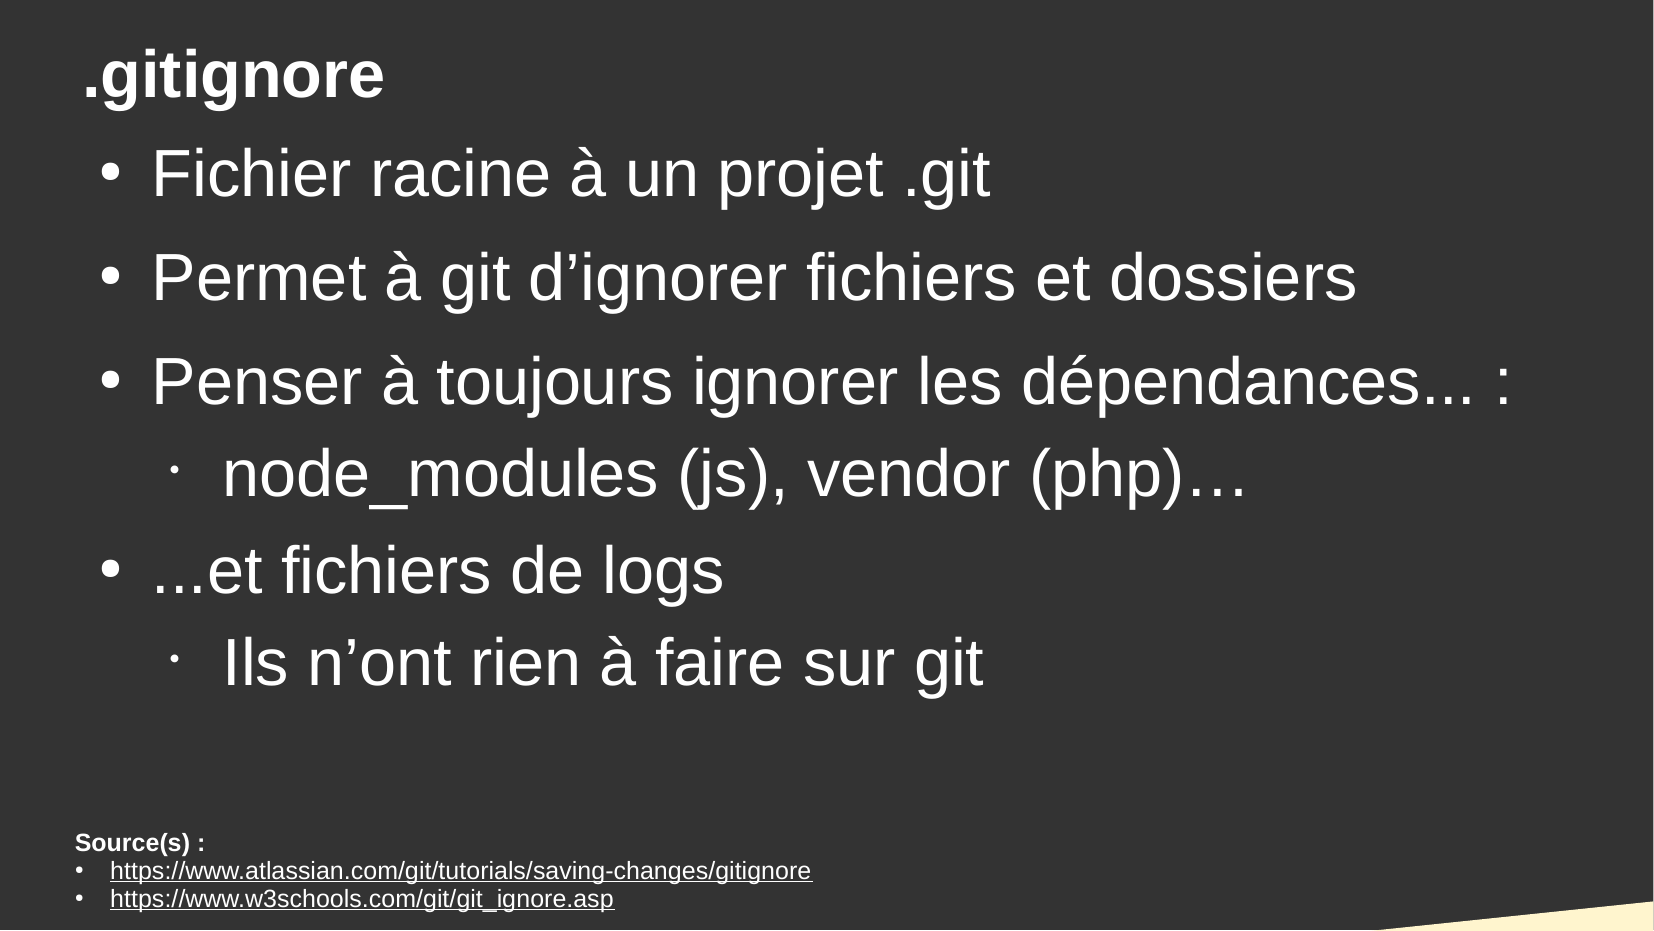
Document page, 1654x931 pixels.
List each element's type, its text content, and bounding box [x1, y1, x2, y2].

text_box Source(s) : https://www.atlassian.com/git/tutorials/saving-changes/gitignore https://www.w3schools.com/git/git_ignore.asp [59, 821, 1546, 924]
text_box [1369, 901, 1654, 931]
list Fichier racine à un projet .git Permet à git d’ignorer fichiers et dossiers Penser à toujours ignorer les dépendances... : node_modules (js), vendor (php)… ...et fichiers de logs Ils n’ont rien à faire sur git [80, 135, 1619, 756]
title .gitignore [82, 37, 1571, 114]
